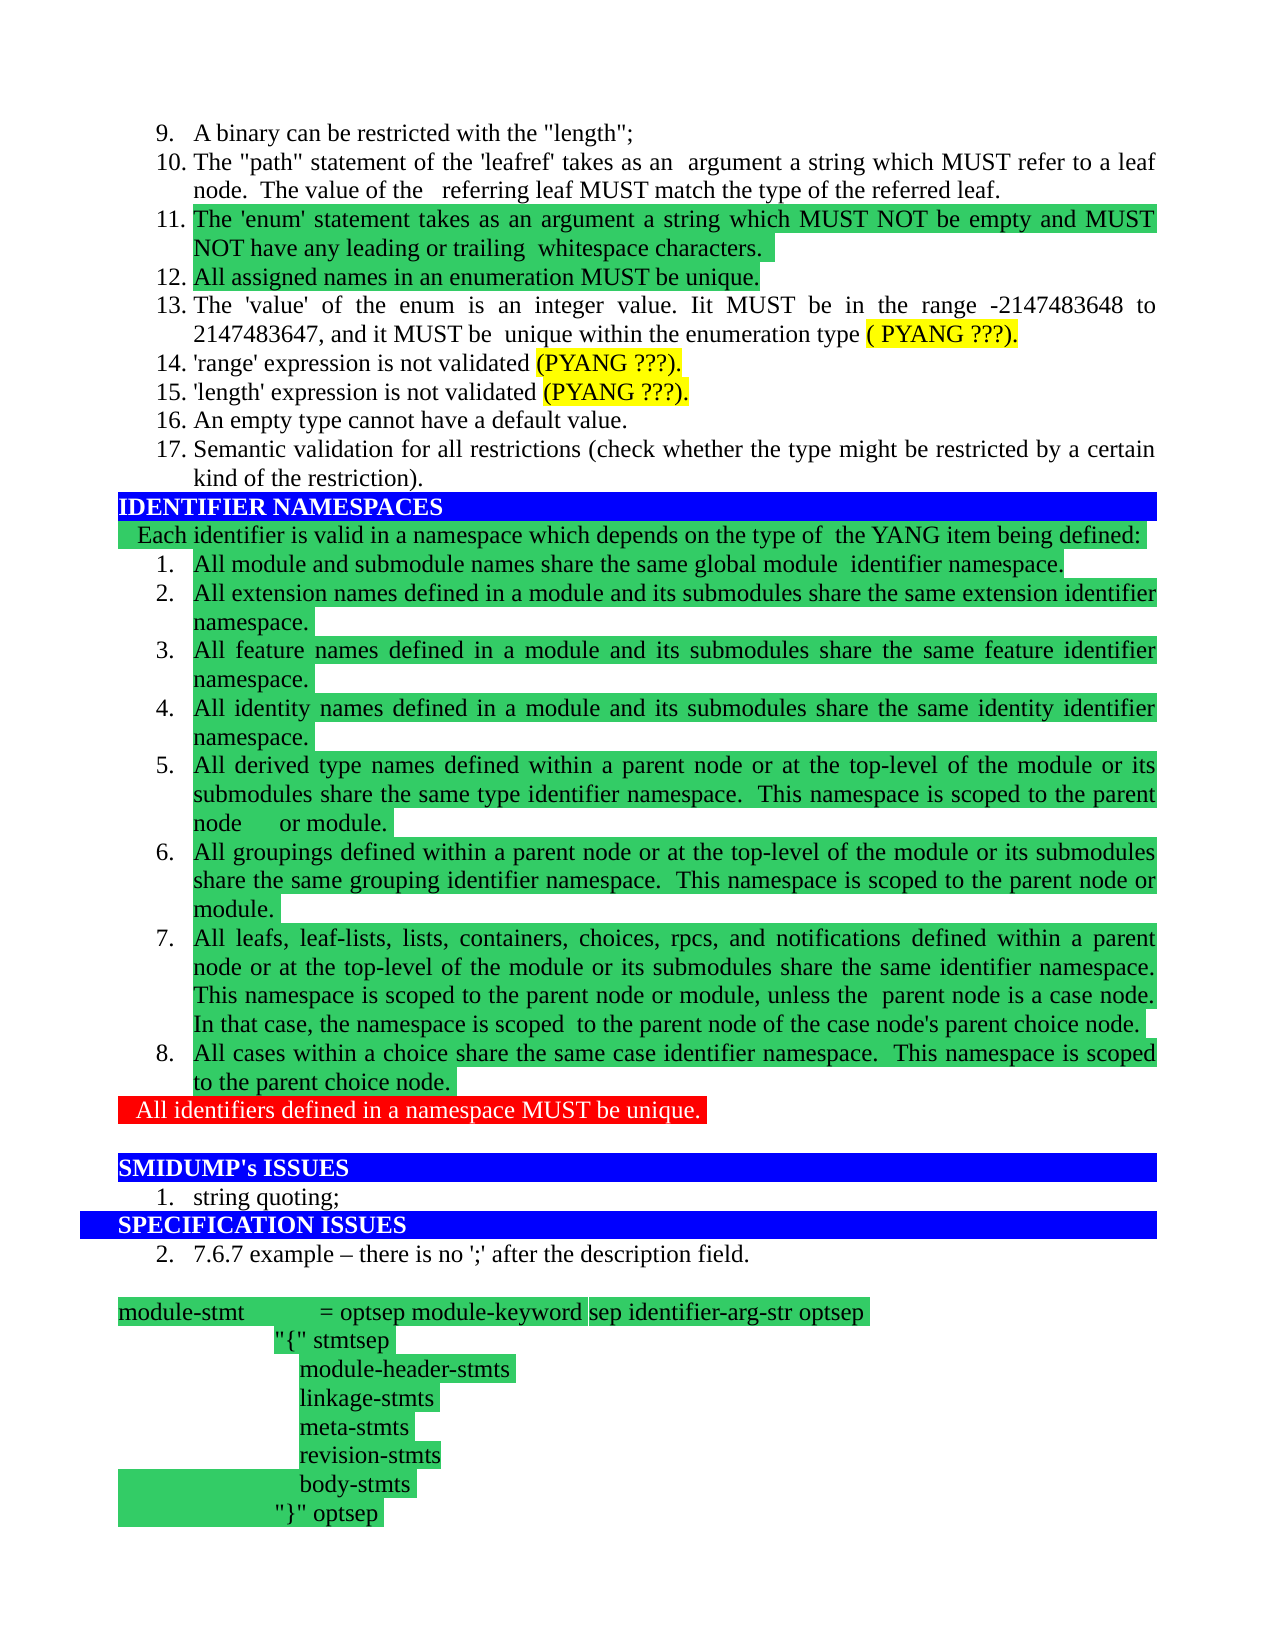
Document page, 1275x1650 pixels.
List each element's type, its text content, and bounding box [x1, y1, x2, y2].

text module-stmt = optsep module-keyword sep identifier-arg-str optsep [118, 1297, 1157, 1326]
list All feature names defined in a module and its submodules share the same feature identifier namespace. [156, 636, 1157, 693]
text IDENTIFIER NAMESPACES [118, 492, 1157, 521]
text body-stmts [118, 1469, 1157, 1498]
list All derived type names defined within a parent node or at the top-level of the module or its submodules share the same type identifier namespace. This namespace is scoped to the parent node or module. [156, 751, 1157, 837]
list SPECIFICATION ISSUES [80, 1211, 1157, 1239]
list All assigned names in an enumeration MUST be unique. [156, 262, 1157, 291]
text revision-stmts [118, 1441, 1157, 1469]
text linkage-stmts [118, 1383, 1157, 1412]
text module-header-stmts [118, 1354, 1157, 1383]
text meta-stmts [118, 1412, 1157, 1441]
list All leafs, leaf-lists, lists, containers, choices, rpcs, and notifications defined within a parent node or at the top-level of the module or its submodules share the same identifier namespace. This namespace is scoped to the parent node or module, unless the parent node is a case node. In that case, the namespace is scoped to the parent node of the case node's parent choice node. [156, 923, 1157, 1038]
text "{" stmtsep [118, 1326, 1157, 1354]
list All groupings defined within a parent node or at the top-level of the module or its submodules share the same grouping identifier namespace. This namespace is scoped to the parent node or module. [156, 837, 1157, 923]
list The 'enum' statement takes as an argument a string which MUST NOT be empty and MUST NOT have any leading or trailing whitespace characters. [156, 204, 1157, 262]
list string quoting; [156, 1182, 1157, 1211]
list All module and submodule names share the same global module identifier namespace. [156, 549, 1157, 578]
list All identity names defined in a module and its submodules share the same identity identifier namespace. [156, 693, 1157, 751]
list 'length' expression is not validated (PYANG ???). [156, 377, 1157, 406]
list 'range' expression is not validated (PYANG ???). [156, 348, 1157, 377]
list All extension names defined in a module and its submodules share the same extension identifier namespace. [156, 578, 1157, 636]
text All identifiers defined in a namespace MUST be unique. [118, 1096, 1157, 1124]
text "}" optsep [118, 1498, 1157, 1527]
list An empty type cannot have a default value. [156, 406, 1157, 434]
text SMIDUMP's ISSUES [118, 1153, 1157, 1182]
text Each identifier is valid in a namespace which depends on the type of the YANG item being defined: [118, 521, 1157, 549]
list All cases within a choice share the same case identifier namespace. This namespace is scoped to the parent choice node. [156, 1038, 1157, 1096]
list A binary can be restricted with the "length"; [156, 118, 1157, 147]
list Semantic validation for all restrictions (check whether the type might be restricted by a certain kind of the restriction). [156, 434, 1157, 492]
list The "path" statement of the 'leafref' takes as an argument a string which MUST refer to a leaf node. The value of the referring leaf MUST match the type of the referred leaf. [156, 147, 1157, 204]
list 7.6.7 example – there is no ';' after the description field. [156, 1239, 1157, 1268]
list The 'value' of the enum is an integer value. Iit MUST be in the range -2147483648 to 2147483647, and it MUST be unique within the enumeration type ( PYANG ???). [156, 291, 1157, 348]
